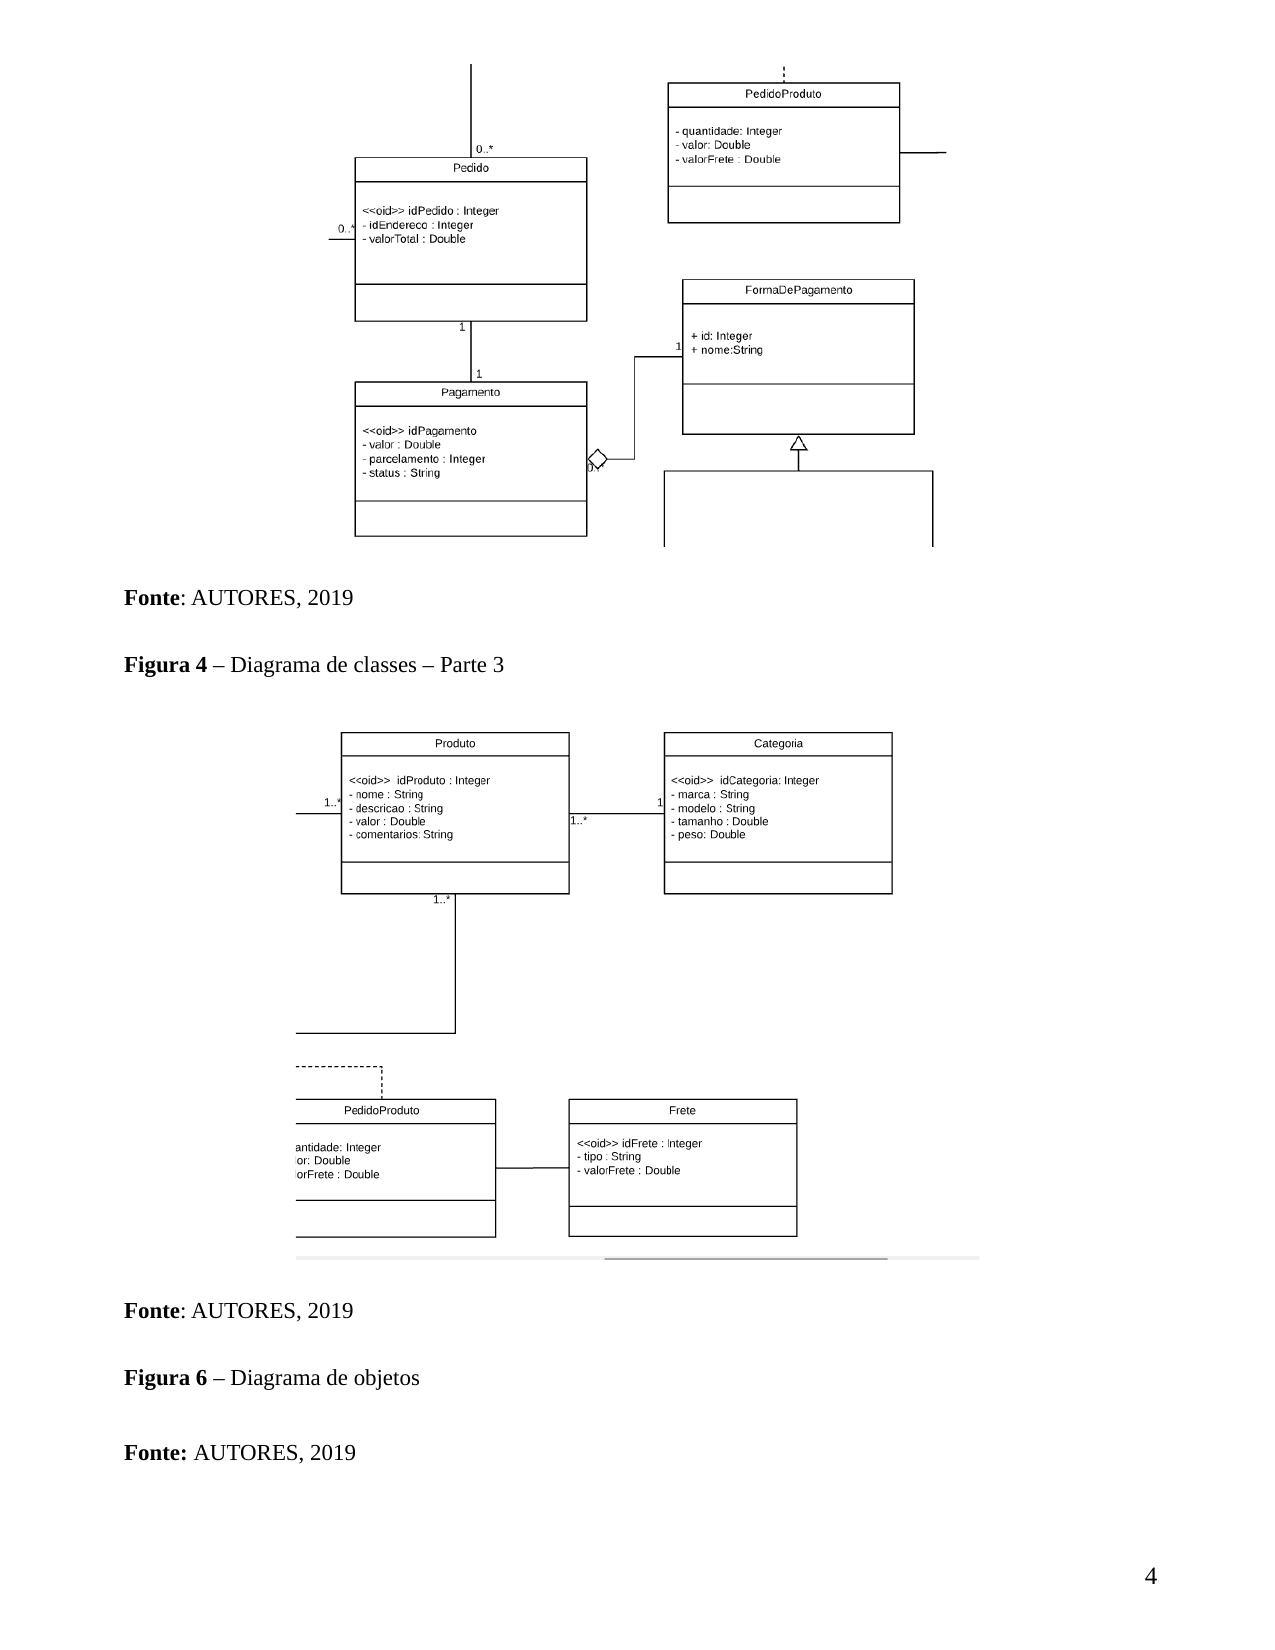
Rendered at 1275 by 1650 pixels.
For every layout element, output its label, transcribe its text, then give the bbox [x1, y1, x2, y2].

table_cell Fonte: AUTORES, 2019 [118, 1292, 1157, 1329]
table_cell [118, 59, 1157, 579]
picture [295, 688, 980, 1260]
table_cell [118, 683, 1157, 1292]
table_cell Fonte: AUTORES, 2019 [118, 1434, 1157, 1472]
table_cell [118, 1396, 1157, 1434]
picture [328, 64, 947, 547]
table_header Figura 6 – Diagrama de objetos [118, 1358, 1157, 1396]
table_cell Fonte: AUTORES, 2019 [118, 579, 1157, 617]
table_header Figura 4 – Diagrama de classes – Parte 3 [118, 645, 1157, 683]
